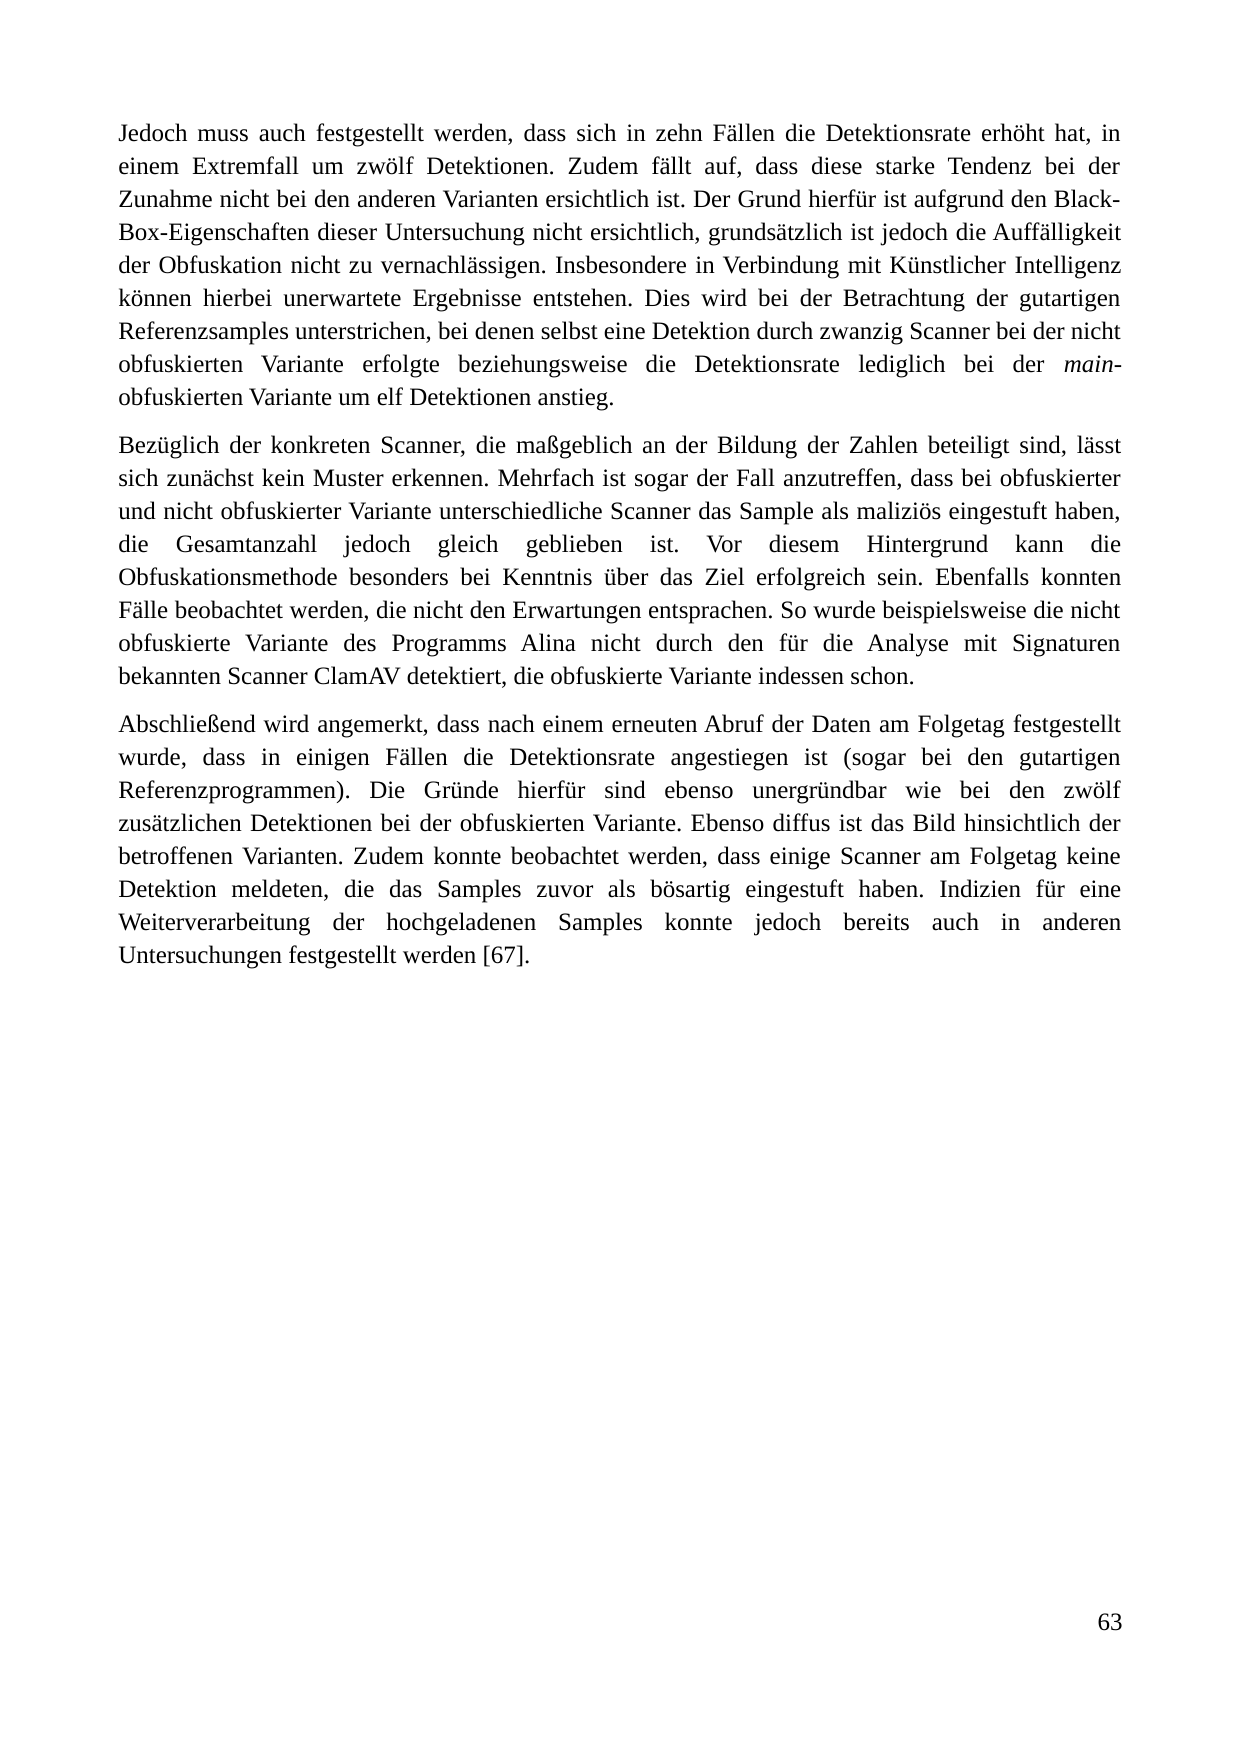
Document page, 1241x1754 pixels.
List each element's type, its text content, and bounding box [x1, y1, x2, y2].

text Bezüglich der konkreten Scanner, die maßgeblich an der Bildung der Zahlen beteiligt sind, lässt sich zunächst kein Muster erkennen. Mehrfach ist sogar der Fall anzutreffen, dass bei obfuskierter und nicht obfuskierter Variante unterschiedliche Scanner das Sample als maliziös eingestuft haben, die Gesamtanzahl jedoch gleich geblieben ist. Vor diesem Hintergrund kann die Obfuskationsmethode besonders bei Kenntnis über das Ziel erfolgreich sein. Ebenfalls konnten Fälle beobachtet werden, die nicht den Erwartungen entsprachen. So wurde beispielsweise die nicht obfuskierte Variante des Programms Alina nicht durch den für die Analyse mit Signaturen bekannten Scanner ClamAV detektiert, die obfuskierte Variante indessen schon. [118, 430, 1122, 690]
text Abschließend wird angemerkt, dass nach einem erneuten Abruf der Daten am Folgetag festgestellt wurde, dass in einigen Fällen die Detektionsrate angestiegen ist (sogar bei den gutartigen Referenzprogrammen). Die Gründe hierfür sind ebenso unergründbar wie bei den zwölf zusätzlichen Detektionen bei der obfuskierten Variante. Ebenso diffus ist das Bild hinsichtlich der betroffenen Varianten. Zudem konnte beobachtet werden, dass einige Scanner am Folgetag keine Detektion meldeten, die das Samples zuvor als bösartig eingestuft haben. Indizien für eine Weiterverarbeitung der hochgeladenen Samples konnte jedoch bereits auch in anderen Untersuchungen festgestellt werden [67]. [118, 709, 1122, 968]
text Jedoch muss auch festgestellt werden, dass sich in zehn Fällen die Detektionsrate erhöht hat, in einem Extremfall um zwölf Detektionen. Zudem fällt auf, dass diese starke Tendenz bei der Zunahme nicht bei den anderen Varianten ersichtlich ist. Der Grund hierfür ist aufgrund den Black-Box-Eigenschaften dieser Untersuchung nicht ersichtlich, grundsätzlich ist jedoch die Auffälligkeit der Obfuskation nicht zu vernachlässigen. Insbesondere in Verbindung mit Künstlicher Intelligenz können hierbei unerwartete Ergebnisse entstehen. Dies wird bei der Betrachtung der gutartigen Referenzsamples unterstrichen, bei denen selbst eine Detektion durch zwanzig Scanner bei der nicht obfuskierten Variante erfolgte beziehungsweise die Detektionsrate lediglich bei der main-obfuskierten Variante um elf Detektionen anstieg. [118, 118, 1122, 411]
